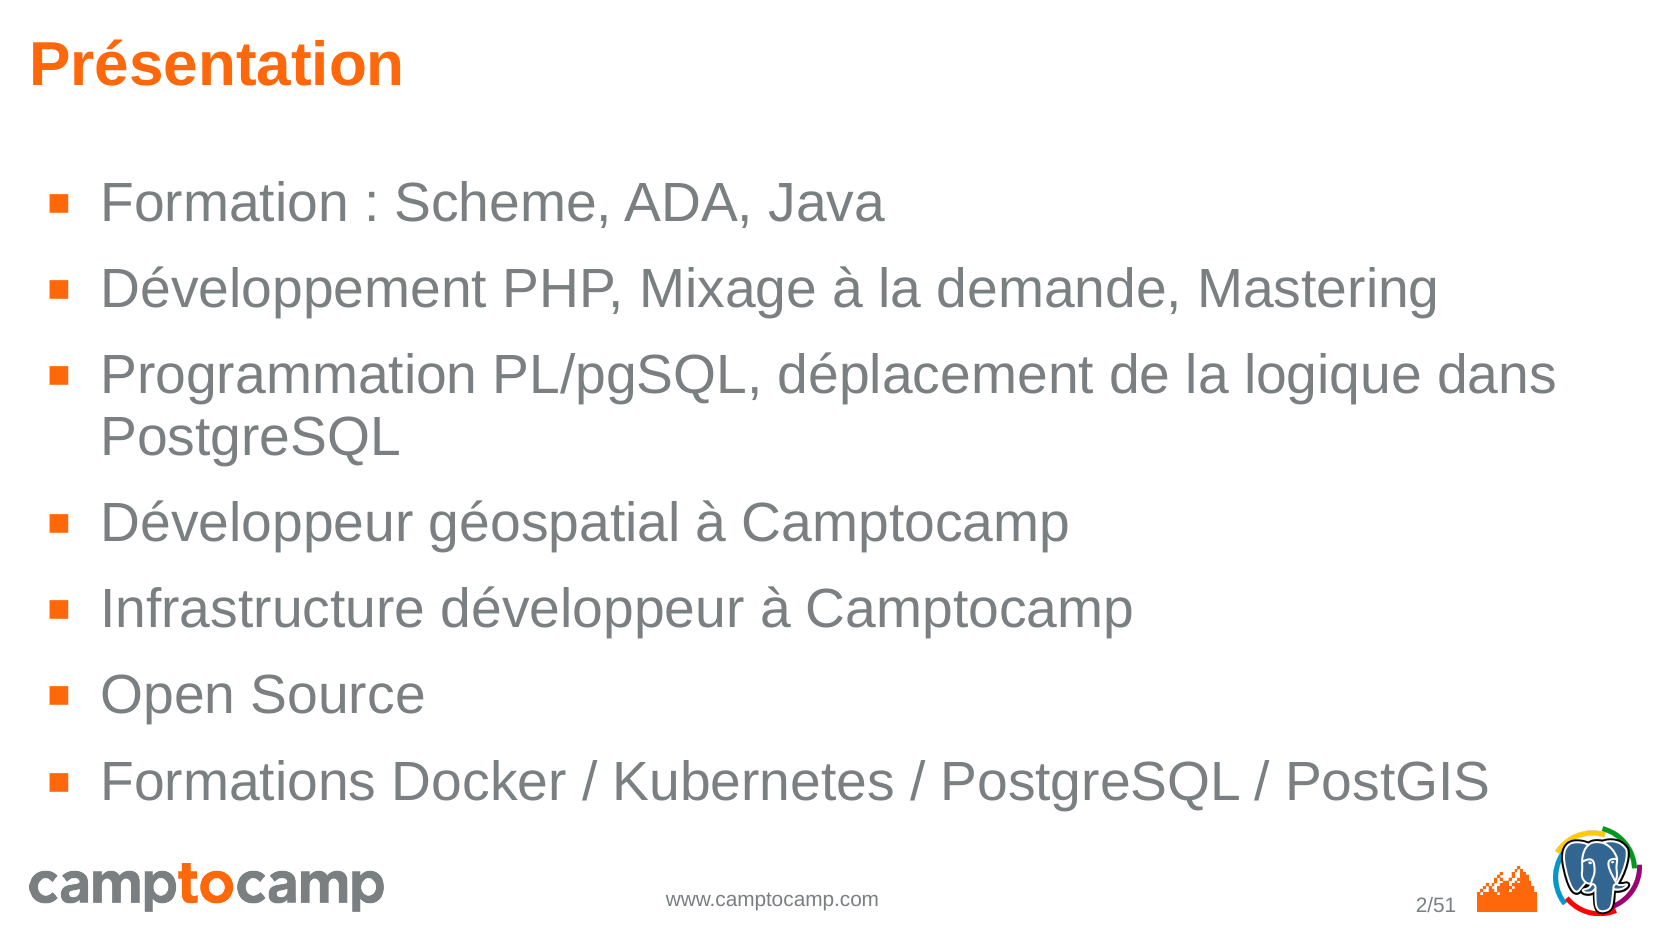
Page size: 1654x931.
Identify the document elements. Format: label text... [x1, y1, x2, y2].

picture [1477, 866, 1537, 912]
title Présentation [29, 29, 1625, 156]
picture [1553, 826, 1642, 916]
picture [29, 863, 384, 912]
list Formation : Scheme, ADA, Java Développement PHP, Mixage à la demande, Mastering Programmation PL/pgSQL, déplacement de la logique dans PostgreSQL Développeur géospatial à Camptocamp Infrastructure développeur à Camptocamp Open Source Formations Docker / Kubernetes / PostgreSQL / PostGIS [29, 171, 1625, 827]
